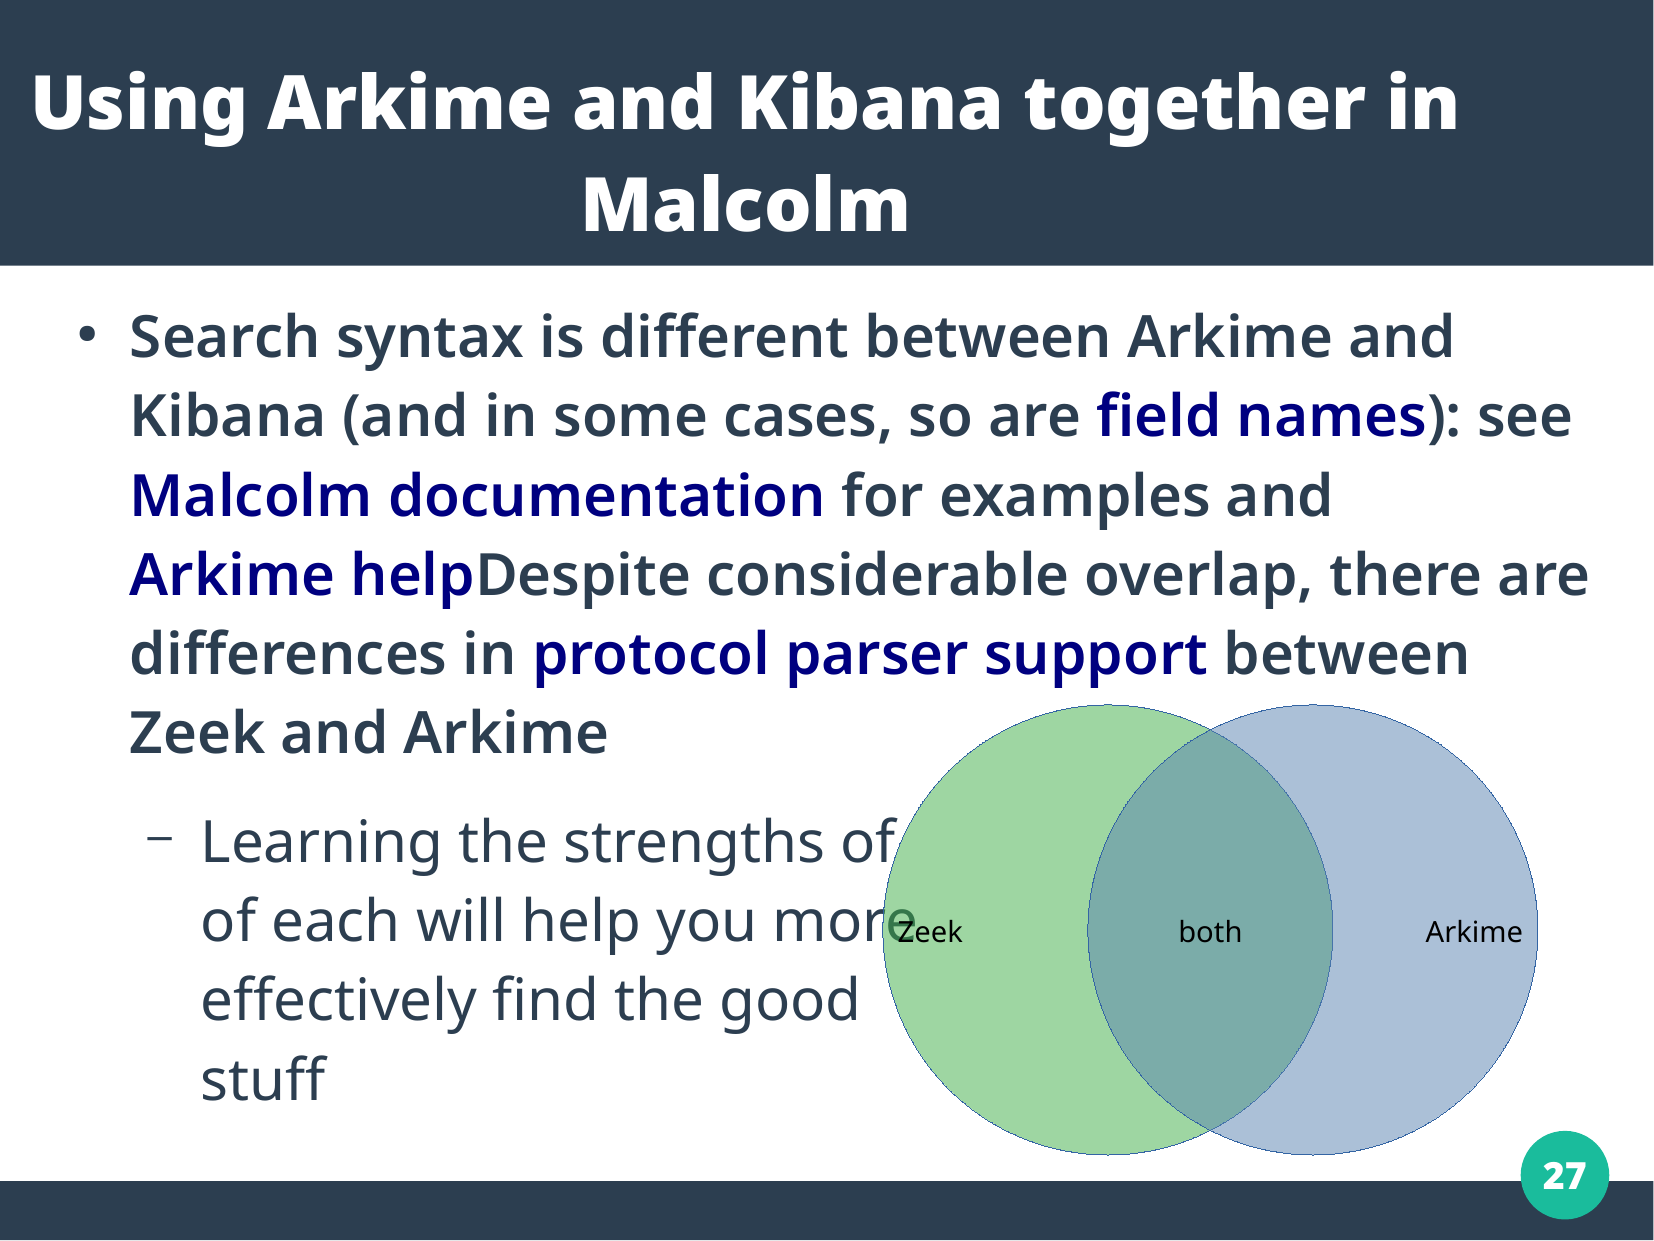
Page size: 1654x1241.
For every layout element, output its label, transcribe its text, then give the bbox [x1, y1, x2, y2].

text_box [884, 704, 1537, 904]
title Using Arkime and Kibana together in Malcolm [30, 49, 1651, 207]
text_box both [882, 904, 1538, 973]
list Search syntax is different between Arkime and Kibana (and in some cases, so are field names): see Malcolm documentation for examples and Arkime helpDespite considerable overlap, there are differences in protocol parser support between Zeek and Arkime Learning the strengths of of each will help you more effectively find the good stuff [59, 295, 1595, 1123]
text_box [887, 973, 1534, 1156]
